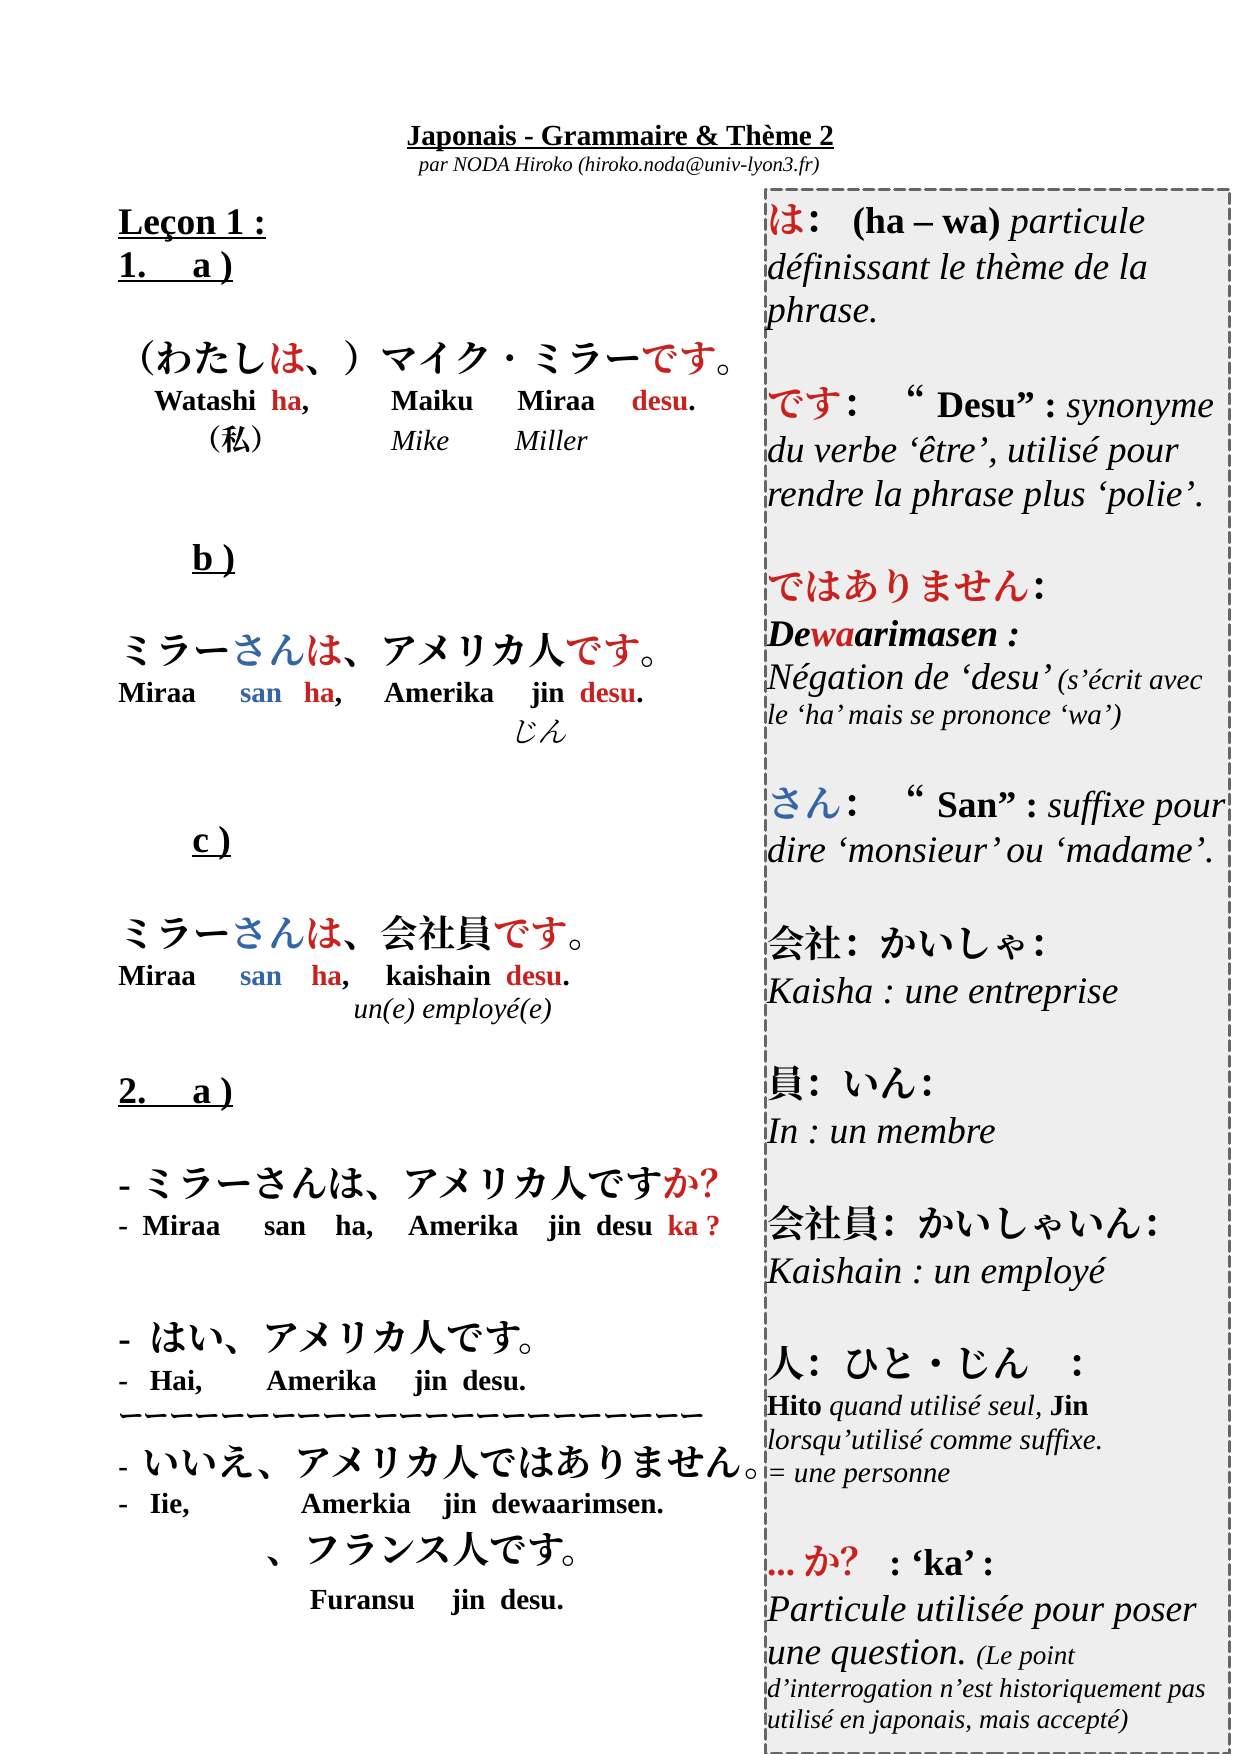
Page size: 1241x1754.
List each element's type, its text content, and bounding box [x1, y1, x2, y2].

text un(e) employé(e) [118, 991, 765, 1025]
text c ) [118, 818, 765, 861]
text - はい、アメリカ人です。 [118, 1309, 765, 1363]
text Watashi ha, Maiku Miraa desu. [118, 383, 765, 417]
text - Miraa san ha, Amerika jin desu ka ? [118, 1208, 765, 1242]
text ミラーさんは、会社員です。 [118, 904, 765, 958]
text - ミラーさんは、アメリカ人ですか？ [118, 1154, 765, 1208]
text b ) [118, 535, 765, 578]
text じん [118, 709, 765, 751]
text Japonais - Grammaire & Thème 2 [118, 118, 1122, 152]
text Leçon 1 : [118, 200, 765, 243]
text （わたしは、）マイク・ミラーです。 [118, 329, 765, 383]
text par NODA Hiroko (hiroko.noda@univ-lyon3.fr) [118, 152, 1122, 176]
text - いいえ、アメリカ人ではありません。 [118, 1433, 765, 1487]
text - Iie, Amerkia jin dewaarimsen. [118, 1487, 765, 1520]
text 2. a ) [118, 1068, 765, 1111]
text ミラーさんは、アメリカ人です。 [118, 621, 765, 675]
text （私） Mike Miller [118, 417, 765, 458]
text Furansu jin desu. [118, 1574, 765, 1617]
text - Hai, Amerika jin desu. [118, 1363, 765, 1396]
text Miraa san ha, Amerika jin desu. [118, 675, 765, 709]
text ーーーーーーーーーーーーーーーーーーーーーーー [118, 1396, 765, 1433]
text 、フランス人です。 [118, 1520, 765, 1574]
text 1. a ) [118, 243, 765, 286]
text Miraa san ha, kaishain desu. [118, 958, 765, 991]
